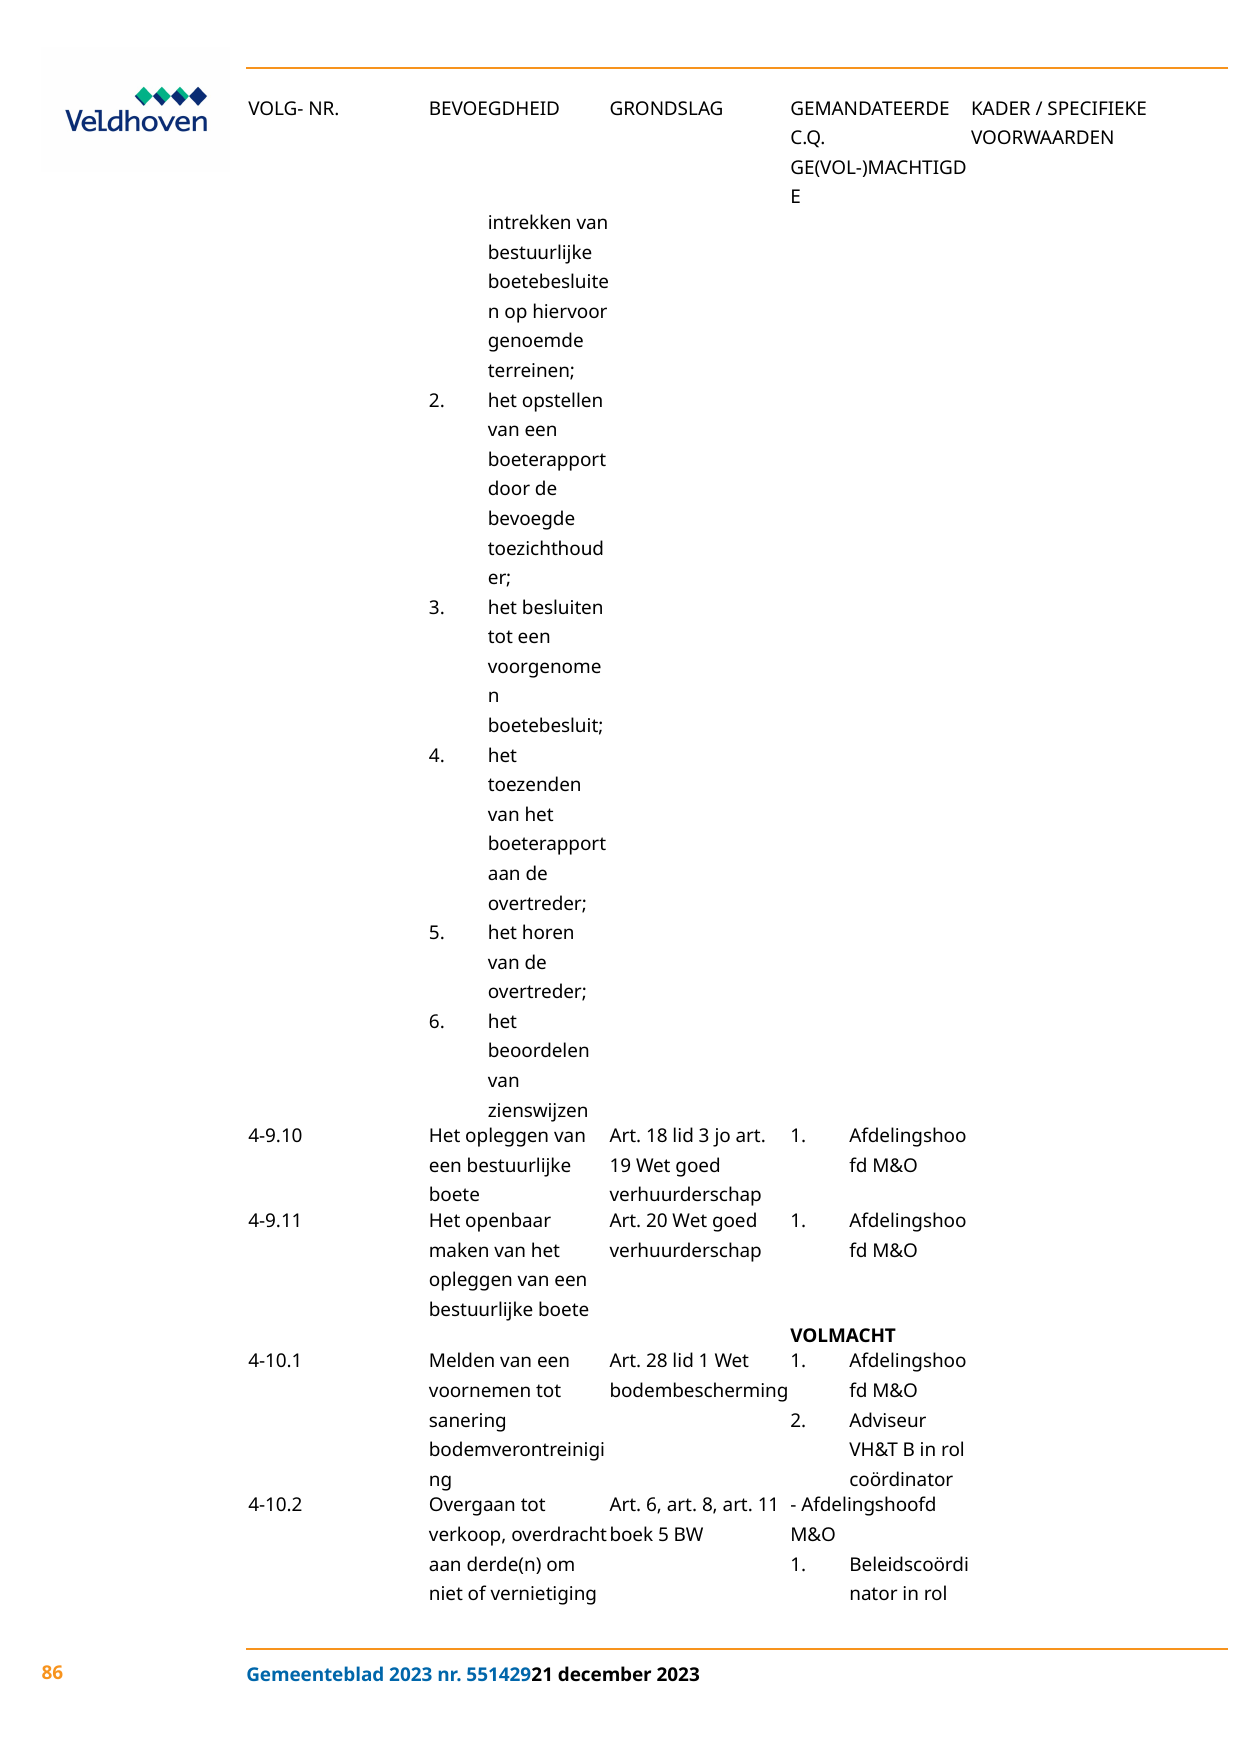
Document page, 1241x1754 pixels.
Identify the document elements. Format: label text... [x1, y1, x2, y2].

table_cell [790, 209, 971, 1122]
table_cell [248, 209, 429, 1122]
table_cell [971, 1322, 1152, 1348]
table_header VOLG- NR. [248, 95, 429, 209]
table_cell - Afdelingshoofd M&O Beleidscoördinator in rol [790, 1492, 971, 1606]
table_cell Afdelingshoofd M&O [790, 1208, 971, 1322]
table_cell Art. 28 lid 1 Wet bodembescherming [609, 1348, 790, 1492]
table_cell [248, 1322, 790, 1348]
table_cell 4-10.1 [248, 1348, 429, 1492]
table_cell [609, 209, 790, 1122]
table_cell Art. 6, art. 8, art. 11 boek 5 BW [609, 1492, 790, 1606]
table_cell [971, 1208, 1152, 1322]
table_cell [971, 1123, 1152, 1207]
table_cell Het opleggen van een bestuurlijke boete [429, 1123, 609, 1207]
table_header BEVOEGDHEID [429, 95, 609, 209]
table_cell [971, 1348, 1152, 1492]
table_cell intrekken van bestuurlijke boetebesluiten op hiervoor genoemde terreinen; het opstellen van een boeterapport door de bevoegde toezichthouder; het besluiten tot een voorgenomen boetebesluit; het toezenden van het boeterapport aan de overtreder; het horen van de overtreder; het beoordelen van zienswijzen [429, 209, 609, 1122]
table_header KADER / SPECIFIEKE VOORWAARDEN [971, 95, 1152, 209]
table_cell 4-10.2 [248, 1492, 429, 1606]
table_cell 4-9.10 [248, 1123, 429, 1207]
table_cell Art. 20 Wet goed verhuurderschap [609, 1208, 790, 1322]
picture [41, 47, 231, 172]
table_cell [971, 209, 1152, 1122]
table_header GRONDSLAG [609, 95, 790, 209]
table_cell Art. 18 lid 3 jo art. 19 Wet goed verhuurderschap [609, 1123, 790, 1207]
table_header GEMANDATEERDE C.Q. GE(VOL-)MACHTIGDE [790, 95, 971, 209]
table_cell Overgaan tot verkoop, overdracht aan derde(n) om niet of vernietiging [429, 1492, 609, 1606]
table_cell Afdelingshoofd M&O [790, 1123, 971, 1207]
table_cell VOLMACHT [790, 1322, 971, 1348]
table_cell [971, 1492, 1152, 1606]
table_cell 4-9.11 [248, 1208, 429, 1322]
table_cell Melden van een voornemen tot sanering bodemverontreiniging [429, 1348, 609, 1492]
table_cell Het openbaar maken van het opleggen van een bestuurlijke boete [429, 1208, 609, 1322]
table_cell Afdelingshoofd M&O Adviseur VH&T B in rol coördinator [790, 1348, 971, 1492]
